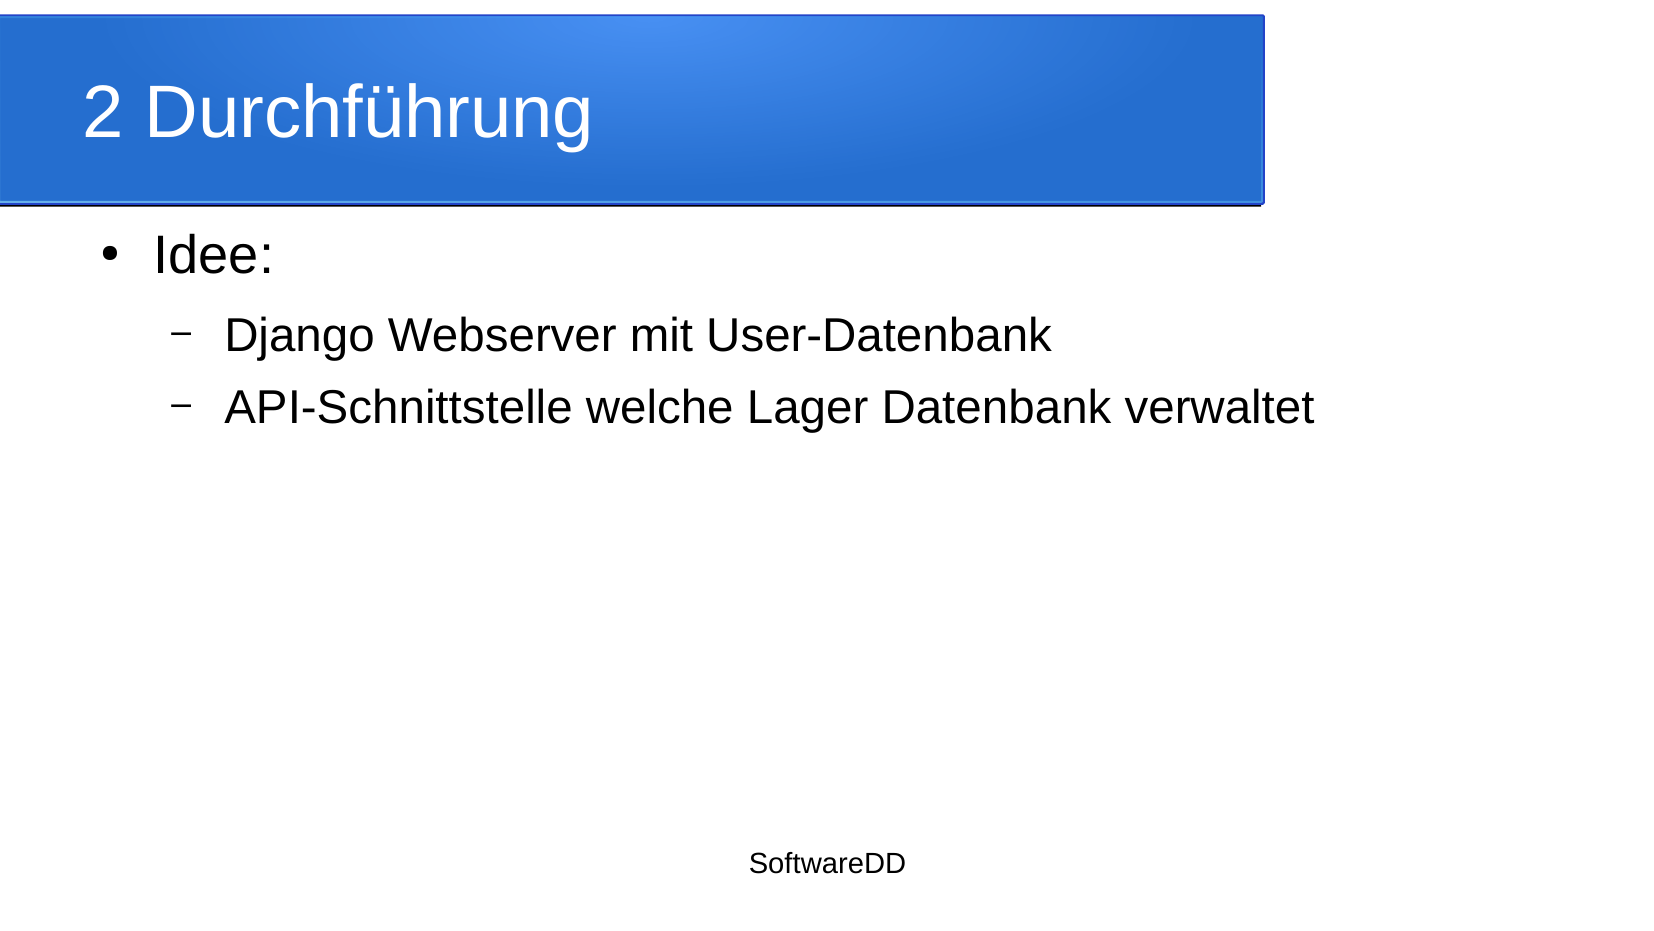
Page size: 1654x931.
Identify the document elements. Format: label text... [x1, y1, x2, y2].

list Idee: Django Webserver mit User-Datenbank API-Schnittstelle welche Lager Datenbank verwaltet [82, 224, 1571, 764]
title 2 Durchführung [82, 35, 1235, 189]
